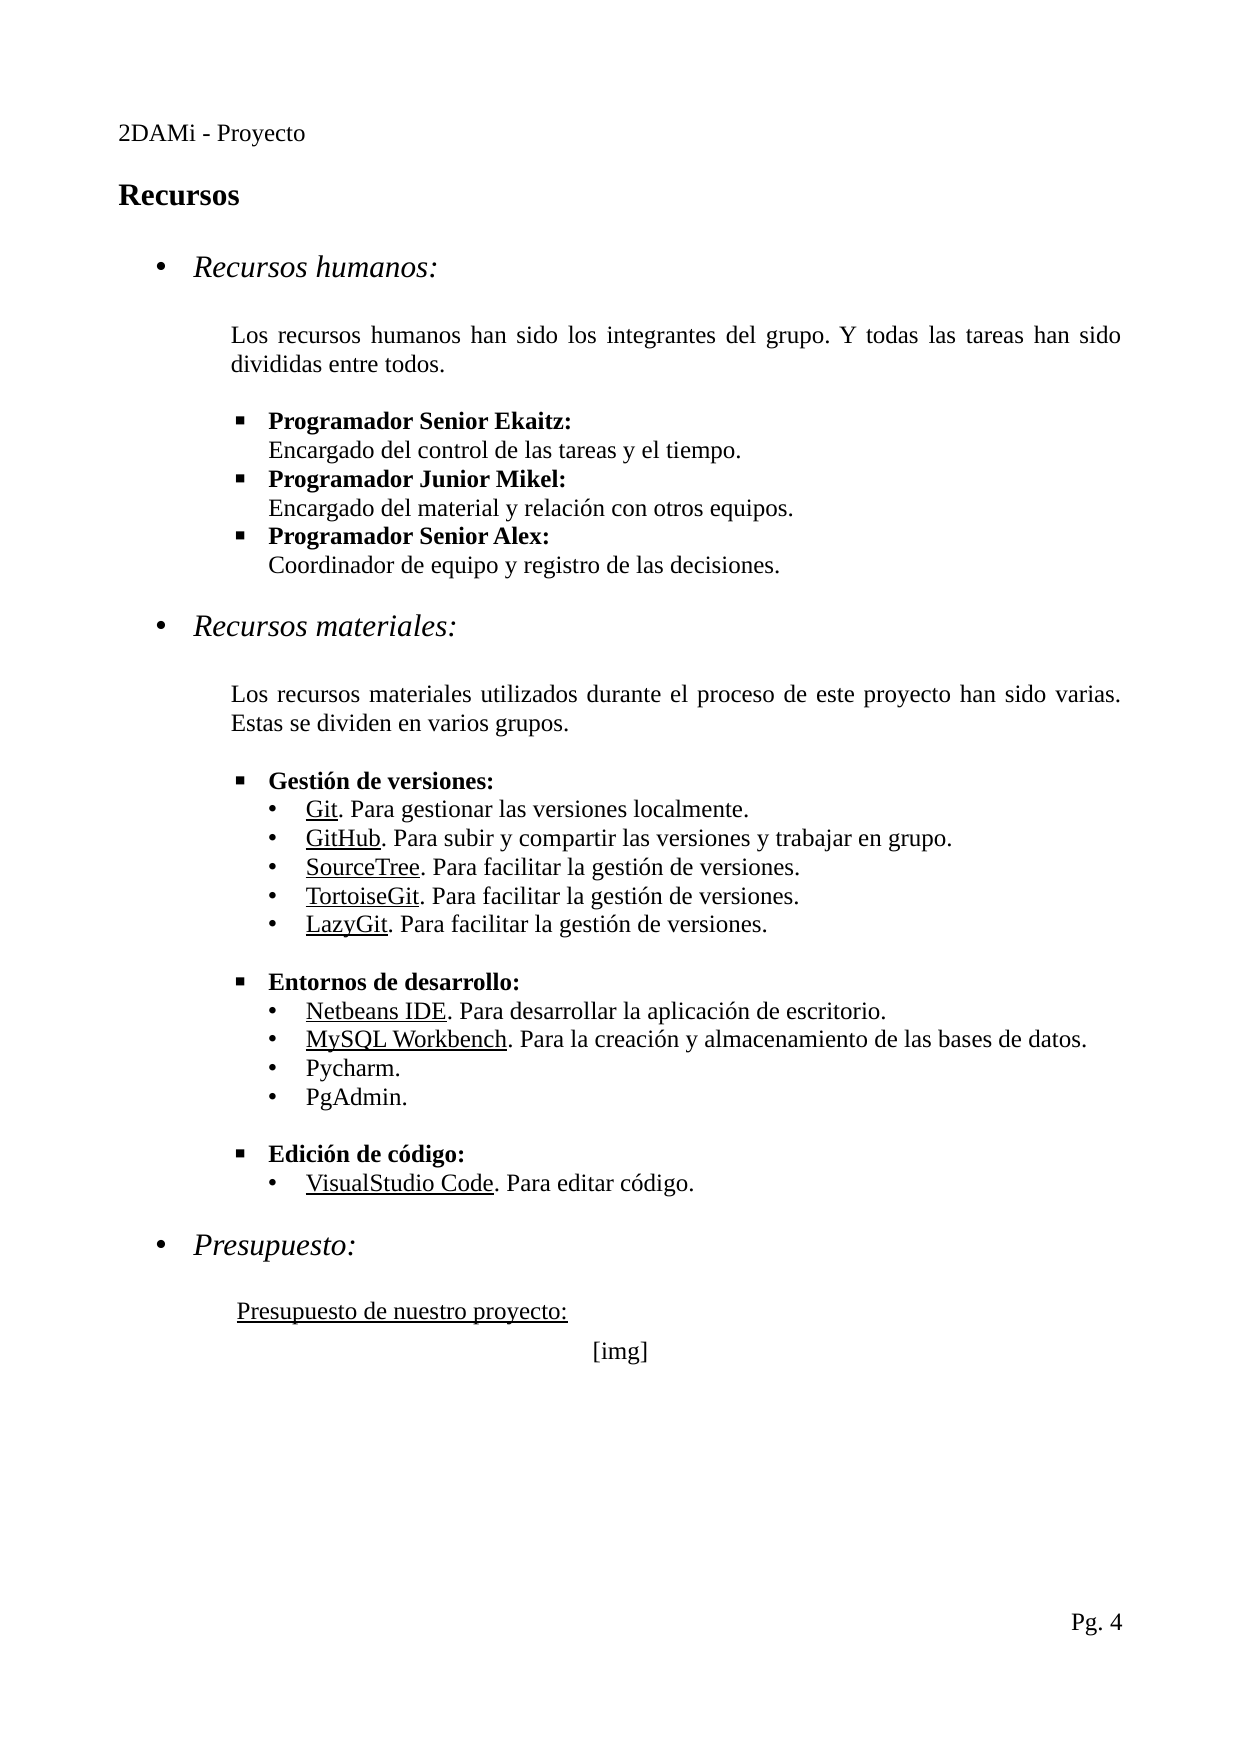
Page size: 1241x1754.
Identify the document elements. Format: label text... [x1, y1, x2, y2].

list Recursos [118, 176, 1122, 212]
list VisualStudio Code. Para editar código. [268, 1168, 1122, 1197]
list GitHub. Para subir y compartir las versiones y trabajar en grupo. [268, 823, 1122, 852]
table_header Presupuesto de nuestro proyecto: [118, 1290, 1122, 1331]
list SourceTree. Para facilitar la gestión de versiones. [268, 852, 1122, 881]
list Programador Junior Mikel: [231, 464, 1122, 493]
list Programador Senior Ekaitz: [231, 406, 1122, 435]
list Encargado del material y relación con otros equipos. [231, 493, 1122, 521]
list Recursos humanos: [156, 248, 1122, 284]
list Recursos materiales: [156, 608, 1122, 643]
list Los recursos materiales utilizados durante el proceso de este proyecto han sido varias. Estas se dividen en varios grupos. [193, 679, 1122, 737]
list Pycharm. [268, 1053, 1122, 1082]
list Entornos de desarrollo: [231, 967, 1122, 996]
list TortoiseGit. Para facilitar la gestión de versiones. [268, 881, 1122, 909]
list Edición de código: [231, 1139, 1122, 1168]
list Git. Para gestionar las versiones localmente. [268, 794, 1122, 823]
list Netbeans IDE. Para desarrollar la aplicación de escritorio. [268, 996, 1122, 1024]
list Los recursos humanos han sido los integrantes del grupo. Y todas las tareas han sido divididas entre todos. [193, 320, 1122, 378]
list LazyGit. Para facilitar la gestión de versiones. [268, 909, 1122, 938]
list Programador Senior Alex: [231, 521, 1122, 550]
list PgAdmin. [268, 1082, 1122, 1111]
list MySQL Workbench. Para la creación y almacenamiento de las bases de datos. [268, 1024, 1122, 1053]
list Presupuesto: [156, 1226, 1122, 1262]
table_cell [img] [118, 1331, 1122, 1371]
list Encargado del control de las tareas y el tiempo. [231, 435, 1122, 464]
list Gestión de versiones: [231, 766, 1122, 794]
list Coordinador de equipo y registro de las decisiones. [231, 550, 1122, 579]
